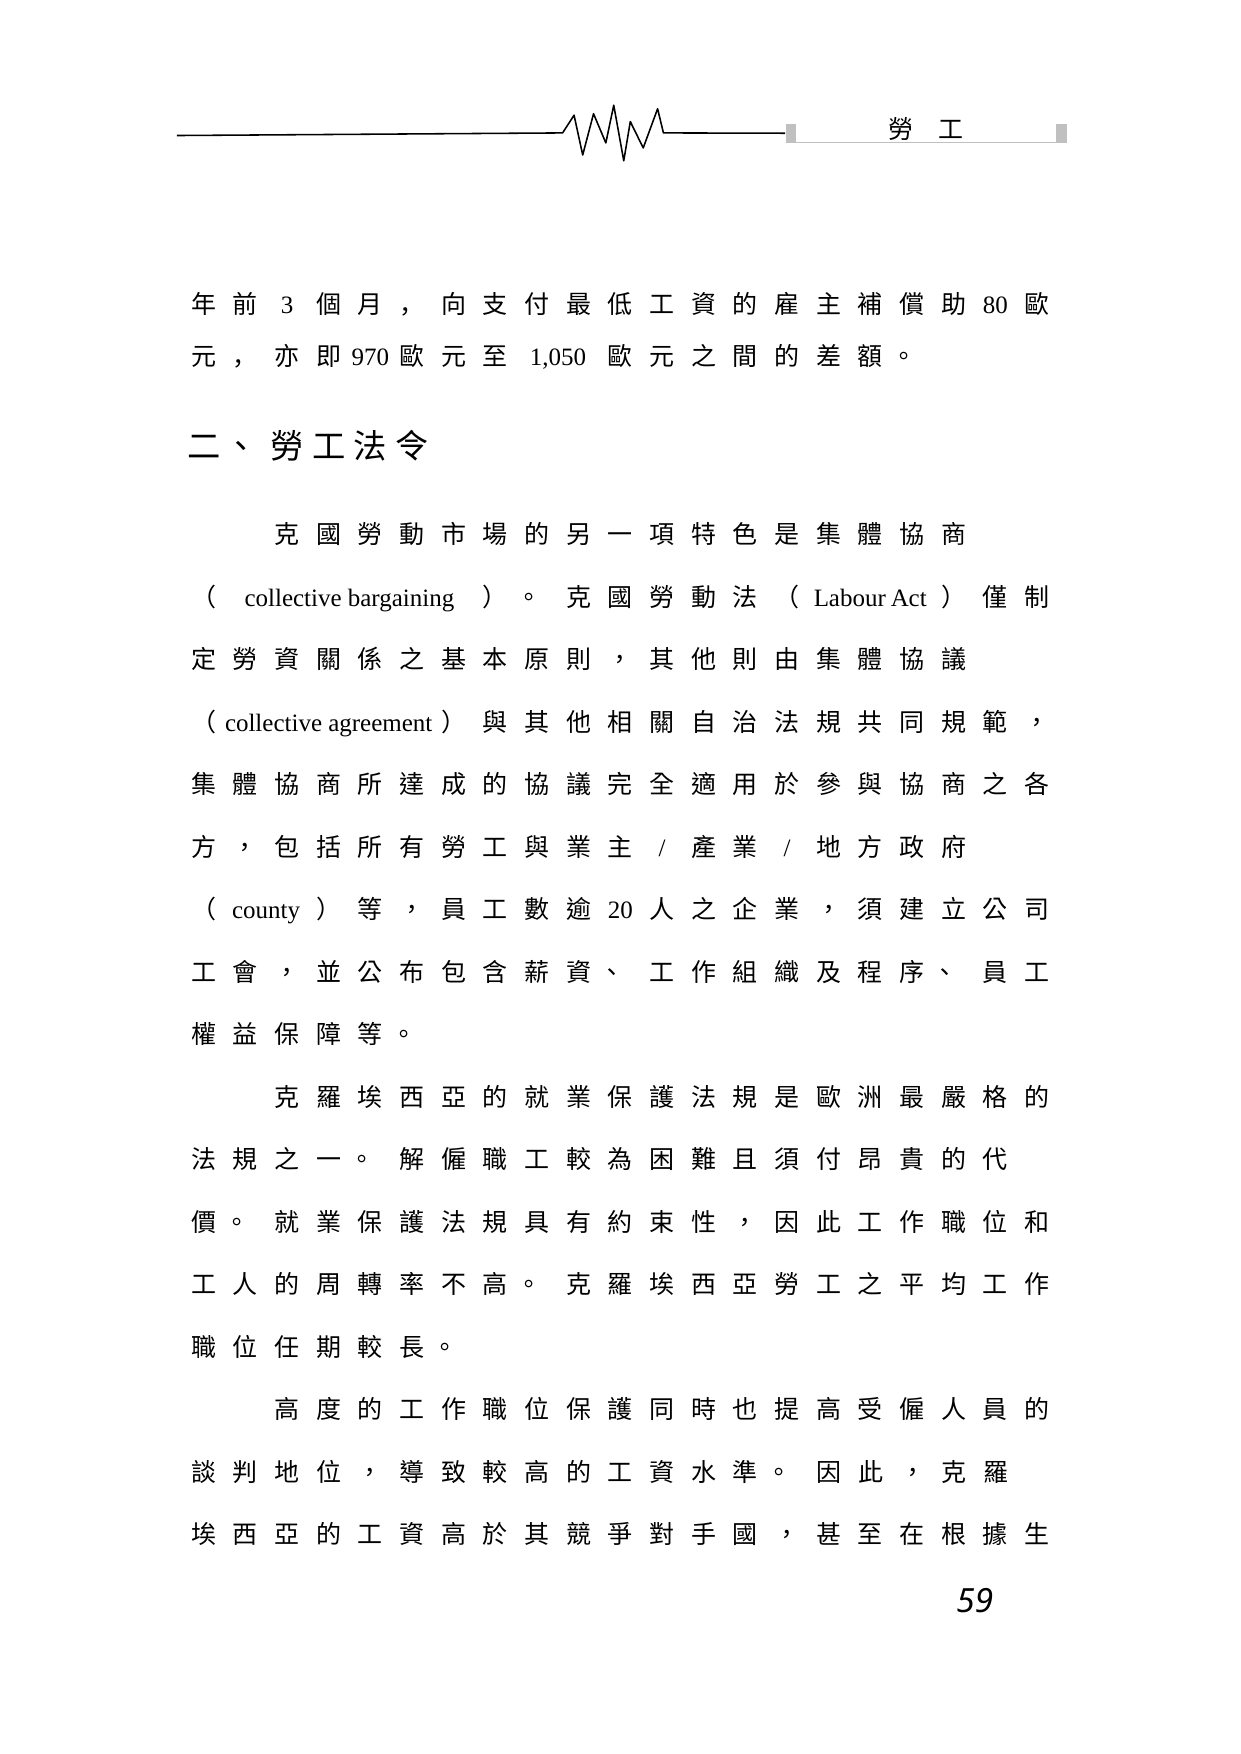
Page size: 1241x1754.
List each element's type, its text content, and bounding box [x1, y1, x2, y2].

text 年前3個月，向支付最低工資的雇主補償助80歐元，亦即970歐元至1,050歐元之間的差額。 [183, 250, 1058, 375]
text 克羅埃西亞的就業保護法規是歐洲最嚴格的法規之一。解僱職工較為困難且須付昂貴的代價。就業保護法規具有約束性，因此工作職位和工人的周轉率不高。克羅埃西亞勞工之平均工作職位任期較長。 [183, 1054, 1058, 1366]
text 二、勞工法令 [183, 402, 1058, 464]
text 高度的工作職位保護同時也提高受僱人員的談判地位，導致較高的工資水準。因此，克羅埃西亞的工資高於其競爭對手國，甚至在根據生 [183, 1366, 1058, 1554]
text 克國勞動市場的另一項特色是集體協商（collective bargaining）。克國勞動法（Labour Act）僅制定勞資關係之基本原則，其他則由集體協議（collective agreement）與其他相關自治法規共同規範，集體協商所達成的協議完全適用於參與協商之各方，包括所有勞工與業主/產業/地方政府（county）等，員工數逾20人之企業，須建立公司工會，並公布包含薪資、工作組織及程序、員工權益保障等。 [183, 491, 1058, 1054]
